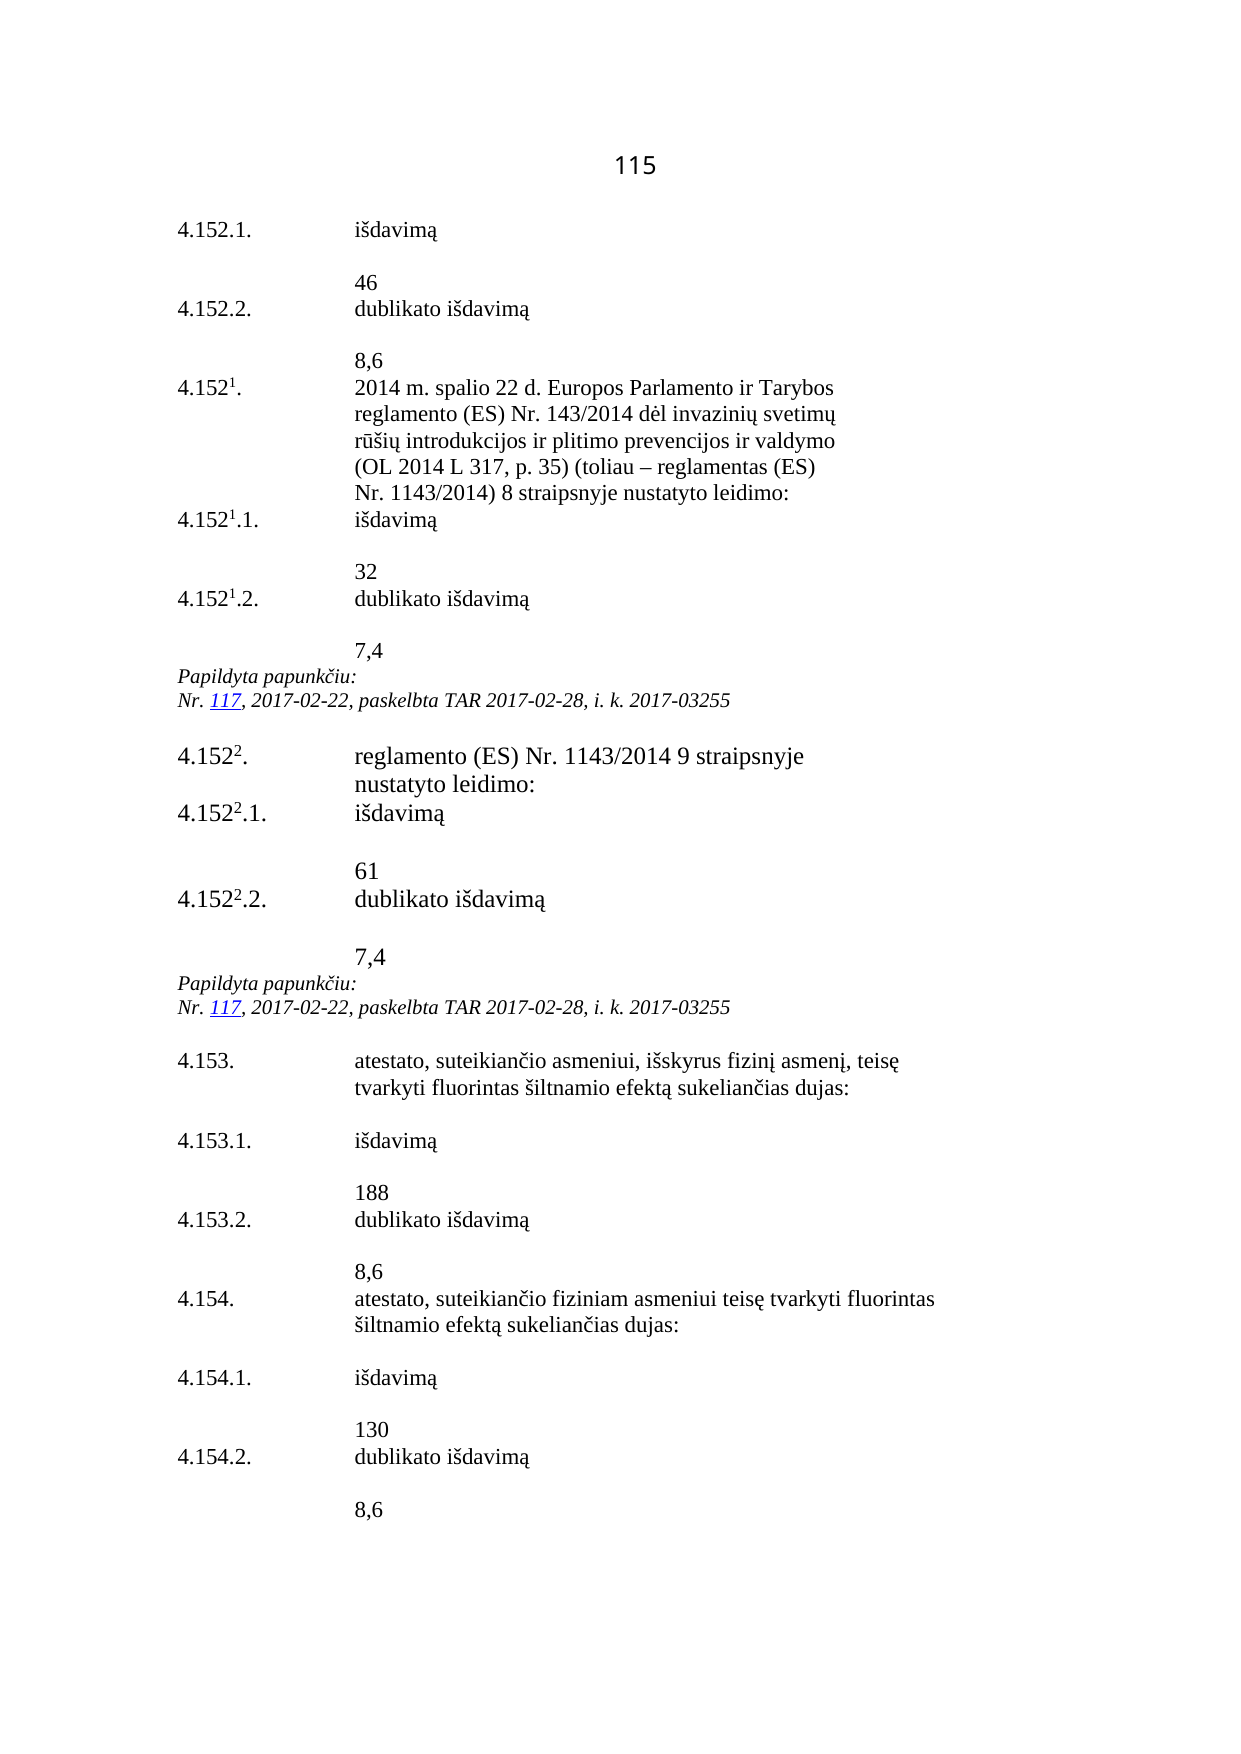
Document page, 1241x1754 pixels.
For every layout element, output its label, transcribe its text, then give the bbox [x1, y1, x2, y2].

text Papildyta papunkčiu: [177, 971, 1093, 995]
text 4.153.2. dublikato išdavimą 8,6 [177, 1206, 945, 1285]
text 4.152.2. dublikato išdavimą 8,6 [177, 295, 945, 374]
text (OL 2014 L 317, p. 35) (toliau – reglamentas (ES) [354, 453, 886, 479]
text 4.154.1. išdavimą 130 [177, 1364, 945, 1443]
text 4.1521. 2014 m. spalio 22 d. Europos Parlamento ir Tarybos [177, 374, 886, 400]
text šiltnamio efektą sukeliančias dujas: [354, 1311, 945, 1364]
text 4.1521.2. dublikato išdavimą 7,4 [177, 585, 886, 664]
text 4.1521.1. išdavimą 32 [177, 506, 886, 585]
text 4.1522.1. išdavimą 61 [177, 798, 886, 884]
text rūšių introdukcijos ir plitimo prevencijos ir valdymo [354, 427, 886, 453]
text Papildyta papunkčiu: [177, 664, 1093, 688]
text Nr. 1143/2014) 8 straipsnyje nustatyto leidimo: [354, 479, 886, 506]
text Nr. 117, 2017-02-22, paskelbta TAR 2017-02-28, i. k. 2017-03255 [177, 995, 1093, 1019]
text Nr. 117, 2017-02-22, paskelbta TAR 2017-02-28, i. k. 2017-03255 [177, 688, 1093, 712]
text reglamento (ES) Nr. 143/2014 dėl invazinių svetimų [354, 400, 886, 427]
text 4.154. atestato, suteikiančio fiziniam asmeniui teisę tvarkyti fluorintas [177, 1285, 945, 1311]
text 4.153. atestato, suteikiančio asmeniui, išskyrus fizinį asmenį, teisę [177, 1048, 945, 1074]
text 4.1522. reglamento (ES) Nr. 1143/2014 9 straipsnyje nustatyto leidimo: [177, 741, 886, 798]
text 4.154.2. dublikato išdavimą 8,6 [177, 1443, 945, 1522]
text 4.152.1. išdavimą 46 [177, 216, 945, 295]
text 4.153.1. išdavimą 188 [177, 1127, 945, 1206]
text 4.1522.2. dublikato išdavimą 7,4 [177, 884, 886, 971]
text tvarkyti fluorintas šiltnamio efektą sukeliančias dujas: [354, 1074, 945, 1127]
